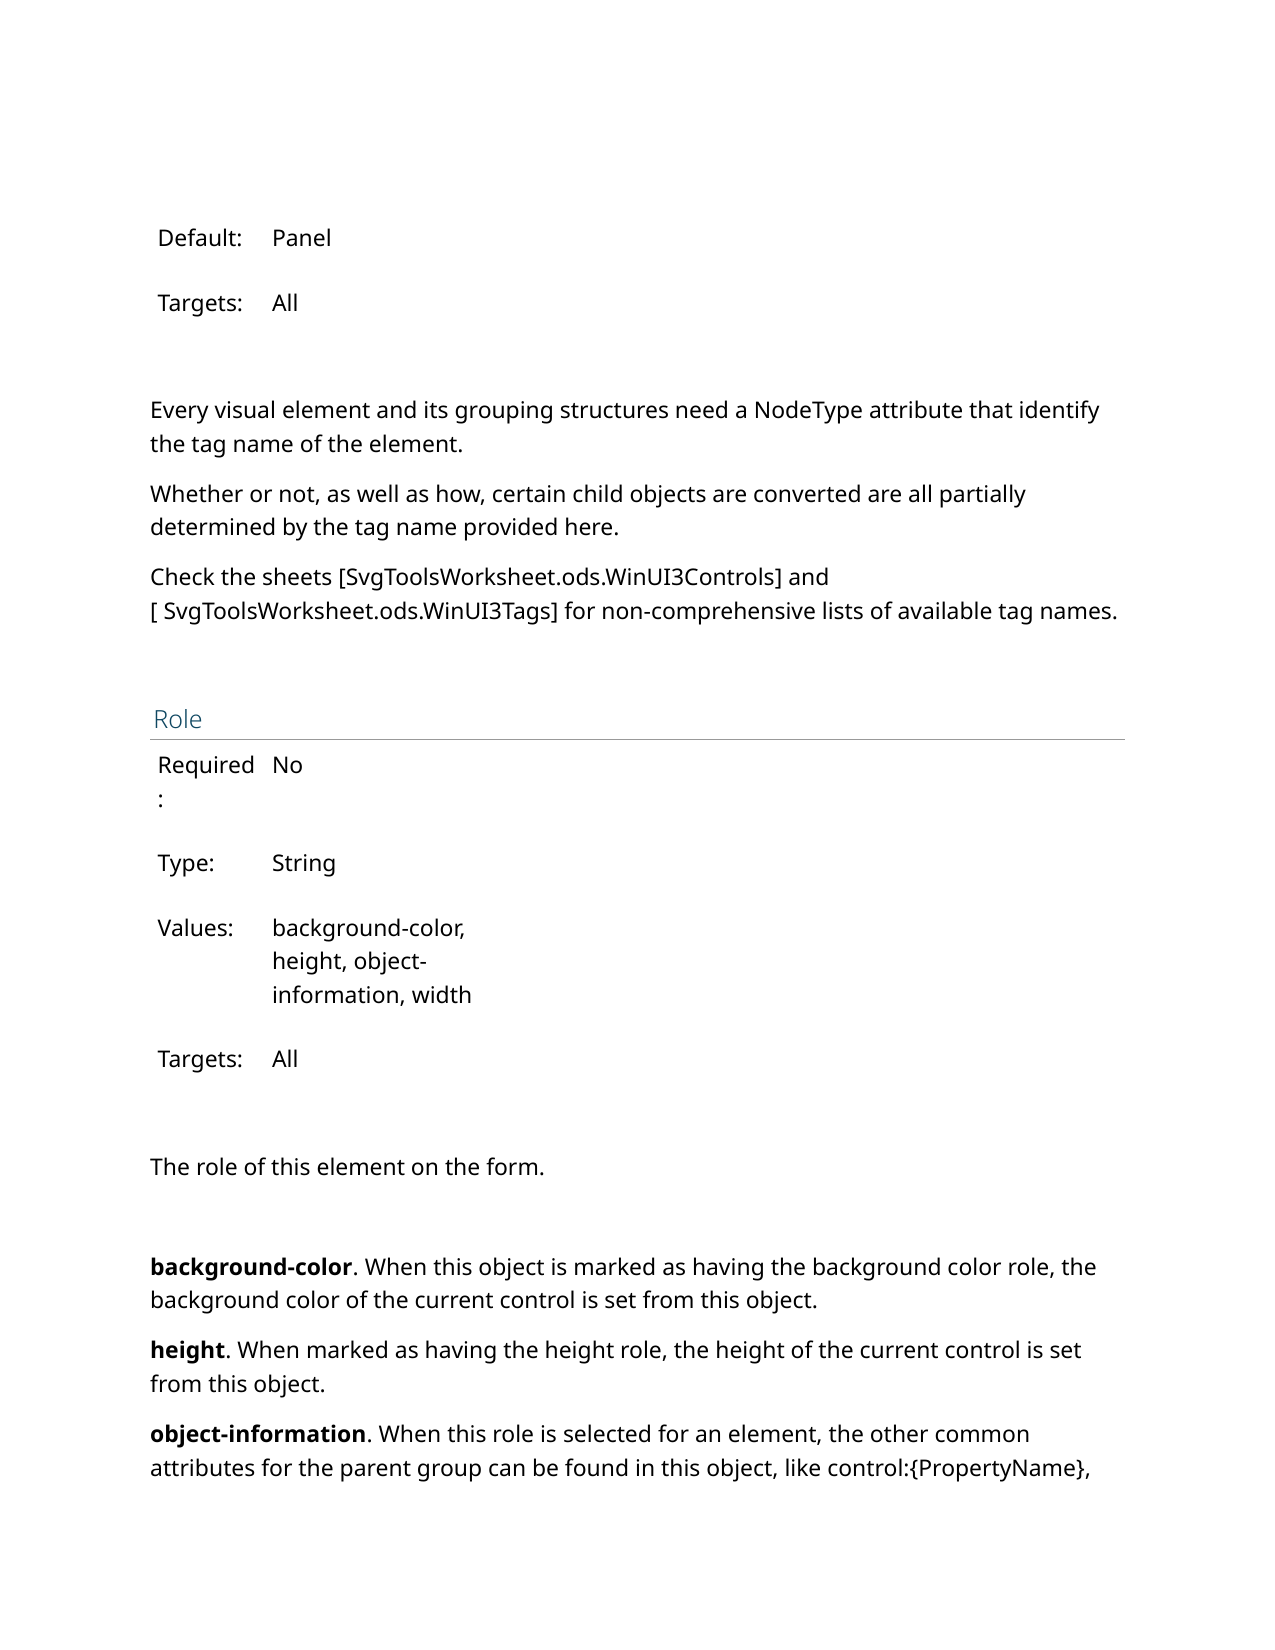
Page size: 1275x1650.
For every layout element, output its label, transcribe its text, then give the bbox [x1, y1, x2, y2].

table_cell Default: [150, 215, 264, 279]
table_header Required: [150, 742, 264, 840]
text height. When marked as having the height role, the height of the current control is set from this object. [150, 1334, 1125, 1399]
text background-color. When this object is marked as having the background color role, the background color of the current control is set from this object. [150, 1251, 1125, 1316]
text Whether or not, as well as how, certain child objects are converted are all partially determined by the tag name provided here. [150, 478, 1125, 542]
text Check the sheets [SvgToolsWorksheet.ods.WinUI3Controls] and [ SvgToolsWorksheet.ods.WinUI3Tags] for non-comprehensive lists of available tag names. [150, 561, 1125, 626]
table_header No [264, 742, 532, 840]
table_cell background-color, height, object-information, width [264, 904, 532, 1036]
table_cell [150, 150, 264, 215]
text The role of this element on the form. [150, 1151, 1125, 1182]
table_cell [264, 150, 532, 215]
table_cell Type: [150, 840, 264, 904]
text object-information. When this role is selected for an element, the other common attributes for the parent group can be found in this object, like control:{PropertyName}, [150, 1418, 1125, 1483]
table_cell Targets: [150, 279, 264, 344]
table_cell All [264, 279, 532, 344]
table_cell Targets: [150, 1036, 264, 1101]
table_cell Values: [150, 904, 264, 1036]
table_cell String [264, 840, 532, 904]
subtitle Role [150, 699, 1125, 739]
table_cell All [264, 1036, 532, 1101]
table_cell Panel [264, 215, 532, 279]
text Every visual element and its grouping structures need a NodeType attribute that identify the tag name of the element. [150, 394, 1125, 459]
